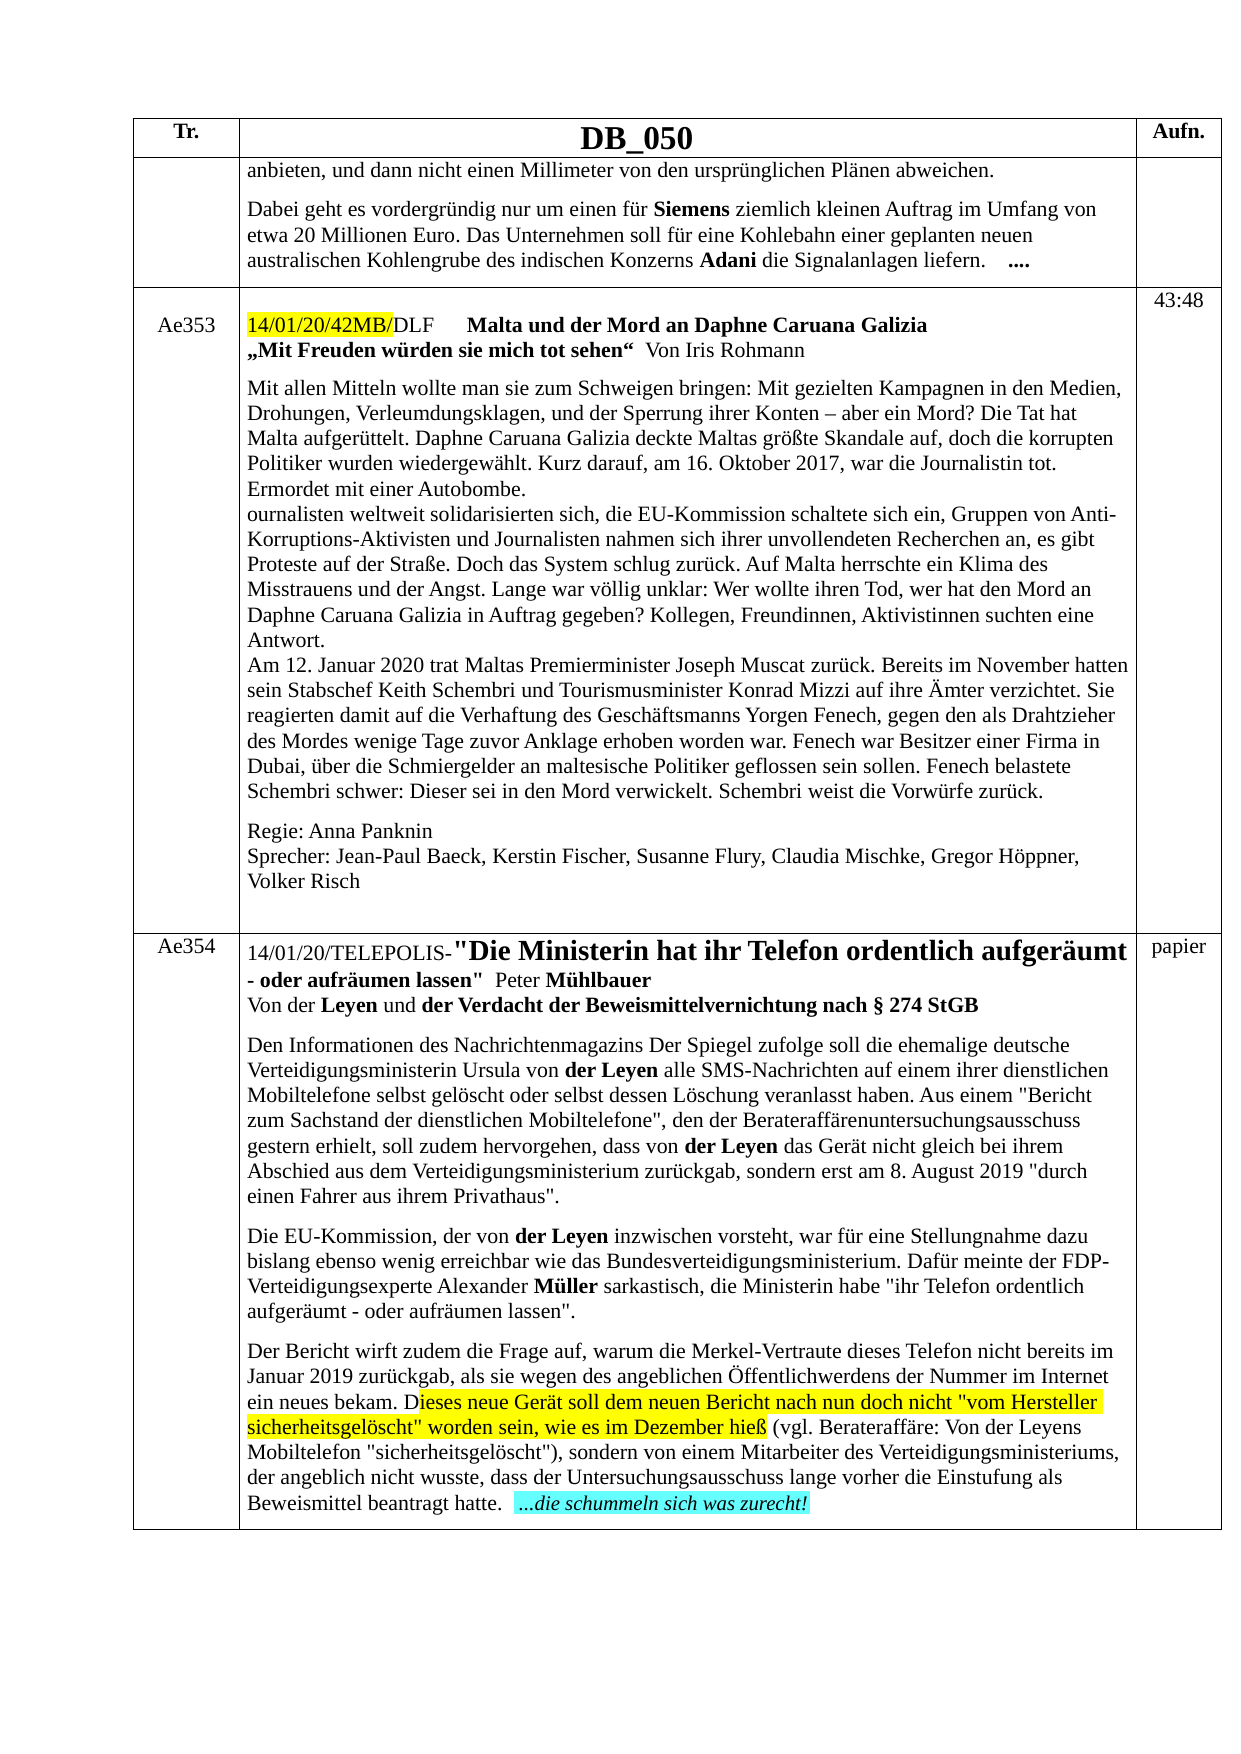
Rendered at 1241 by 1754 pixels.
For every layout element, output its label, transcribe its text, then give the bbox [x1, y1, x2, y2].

table_cell [1137, 158, 1221, 287]
table_cell [134, 158, 239, 287]
table_header DB_050 [240, 119, 1136, 157]
table_header ­Tr. [134, 119, 239, 157]
table_cell 14/01/20/TELEPOLIS-"Die Ministerin hat ihr Telefon ordentlich aufgeräumt - oder aufräumen lassen" Peter Mühlbauer Von der Leyen und der Verdacht der Beweismittelvernichtung nach § 274 StGB Den Informationen des Nachrichtenmagazins Der Spiegel zufolge soll die ehemalige deutsche Verteidigungsministerin Ursula von der Leyen alle SMS-Nachrichten auf einem ihrer dienstlichen Mobiltelefone selbst gelöscht oder selbst dessen Löschung veranlasst haben. Aus einem "Bericht zum Sachstand der dienstlichen Mobiltelefone", den der Berateraffärenuntersuchungsausschuss gestern erhielt, soll zudem hervorgehen, dass von der Leyen das Gerät nicht gleich bei ihrem Abschied aus dem Verteidigungsministerium zurückgab, sondern erst am 8. August 2019 "durch einen Fahrer aus ihrem Privathaus". Die EU-Kommission, der von der Leyen inzwischen vorsteht, war für eine Stellungnahme dazu bislang ebenso wenig erreichbar wie das Bundesverteidigungsministerium. Dafür meinte der FDP-Verteidigungsexperte Alexander Müller sarkastisch, die Ministerin habe "ihr Telefon ordentlich aufgeräumt - oder aufräumen lassen". Der Bericht wirft zudem die Frage auf, warum die Merkel-Vertraute dieses Telefon nicht bereits im Januar 2019 zurückgab, als sie wegen des angeblichen Öffentlichwerdens der Nummer im Internet ein neues bekam. Dieses neue Gerät soll dem neuen Bericht nach nun doch nicht "vom Hersteller sicherheitsgelöscht" worden sein, wie es im Dezember hieß (vgl. Berateraffäre: Von der Leyens Mobiltelefon "sicherheitsgelöscht"), sondern von einem Mitarbeiter des Verteidigungsministeriums, der angeblich nicht wusste, dass der Untersuchungsausschuss lange vorher die Einstufung als Beweismittel beantragt hatte. ...die schummeln sich was zurecht! [240, 934, 1136, 1529]
table_header Aufn. [1137, 119, 1221, 157]
table_cell anbieten, und dann nicht einen Millimeter von den ursprünglichen Plänen abweichen. Dabei geht es vordergründig nur um einen für Siemens ziemlich kleinen Auftrag im Umfang von etwa 20 Millionen Euro. Das Unternehmen soll für eine Kohlebahn einer geplanten neuen australischen Kohlengrube des indischen Konzerns Adani die Signalanlagen liefern. .... [240, 158, 1136, 287]
table_cell 14/01/20/42MB/DLF Malta und der Mord an Daphne Caruana Galizia „Mit Freuden würden sie mich tot sehen“ Von Iris Rohmann Mit allen Mitteln wollte man sie zum Schweigen bringen: Mit gezielten Kampagnen in den Medien, Drohungen, Verleumdungsklagen, und der Sperrung ihrer Konten – aber ein Mord? Die Tat hat Malta aufgerüttelt. Daphne Caruana Galizia deckte Maltas größte Skandale auf, doch die korrupten Politiker wurden wiedergewählt. Kurz darauf, am 16. Oktober 2017, war die Journalistin tot. Ermordet mit einer Autobombe. ournalisten weltweit solidarisierten sich, die EU-Kommission schaltete sich ein, Gruppen von Anti-Korruptions-Aktivisten und Journalisten nahmen sich ihrer unvollendeten Recherchen an, es gibt Proteste auf der Straße. Doch das System schlug zurück. Auf Malta herrschte ein Klima des Misstrauens und der Angst. Lange war völlig unklar: Wer wollte ihren Tod, wer hat den Mord an Daphne Caruana Galizia in Auftrag gegeben? Kollegen, Freundinnen, Aktivistinnen suchten eine Antwort. Am 12. Januar 2020 trat Maltas Premierminister Joseph Muscat zurück. Bereits im November hatten sein Stabschef Keith Schembri und Tourismusminister Konrad Mizzi auf ihre Ämter verzichtet. Sie reagierten damit auf die Verhaftung des Geschäftsmanns Yorgen Fenech, gegen den als Drahtzieher des Mordes wenige Tage zuvor Anklage erhoben worden war. Fenech war Besitzer einer Firma in Dubai, über die Schmiergelder an maltesische Politiker geflossen sein sollen. Fenech belastete Schembri schwer: Dieser sei in den Mord verwickelt. Schembri weist die Vorwürfe zurück. Regie: Anna Panknin Sprecher: Jean-Paul Baeck, Kerstin Fischer, Susanne Flury, Claudia Mischke, Gregor Höppner, Volker Risch [240, 288, 1136, 933]
table_cell Ae353 [134, 288, 239, 933]
table_cell 43:48 [1137, 288, 1221, 933]
table_cell Ae354 [134, 934, 239, 1529]
table_cell papier [1137, 934, 1221, 1529]
